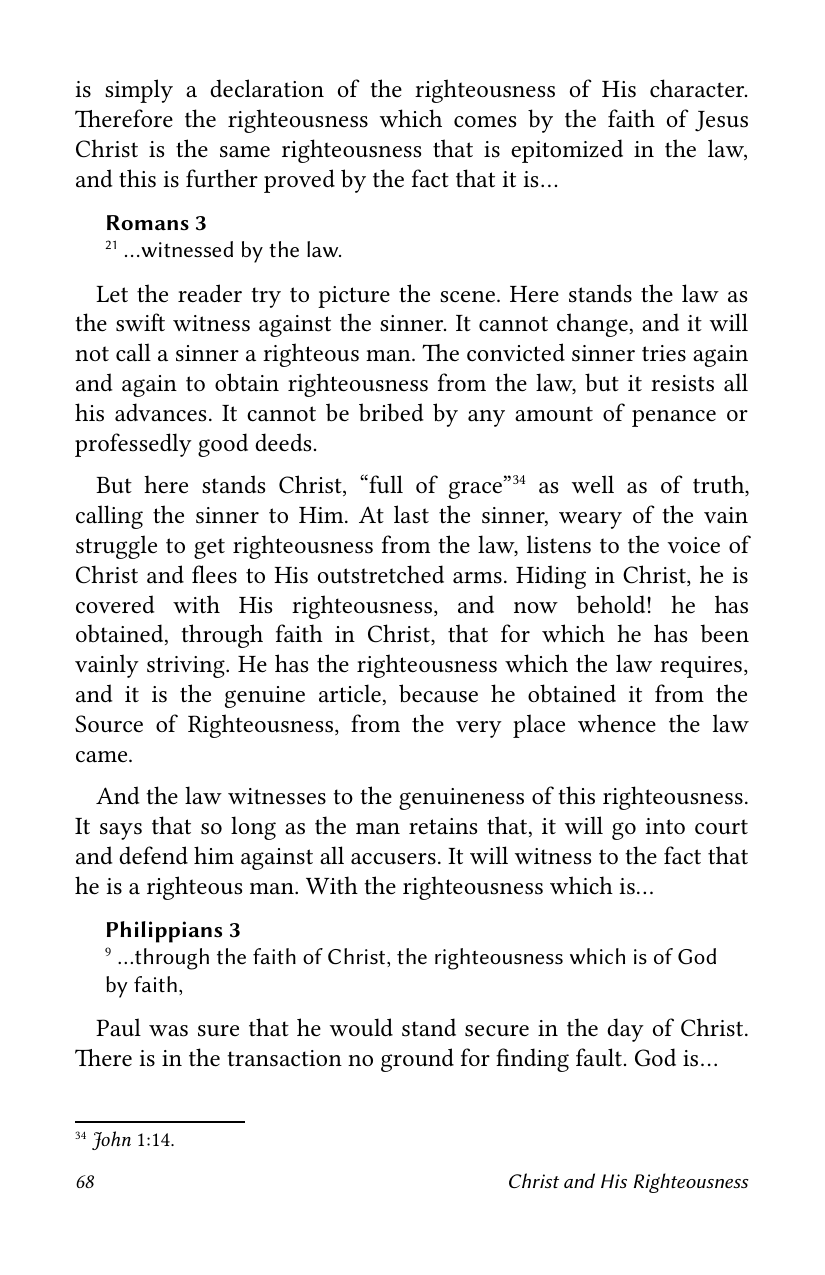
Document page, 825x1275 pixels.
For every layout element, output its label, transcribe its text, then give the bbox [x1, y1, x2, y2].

text Paul was sure that he would stand secure in the day of Christ. There is in the transaction no ground for finding fault. God is… [75, 1014, 750, 1072]
text John 1:14. [75, 1128, 750, 1152]
text 21 ...witnessed by the law. [105, 237, 720, 263]
text is simply a declaration of the righteousness of His character. Therefore the righteousness which comes by the faith of Jesus Christ is the same righteousness that is epitomized in the law, and this is further proved by the fact that it is… [75, 75, 750, 193]
text Let the reader try to picture the scene. Here stands the law as the swift witness against the sinner. It cannot change, and it will not call a sinner a righteous man. The convicted sinner tries again and again to obtain righteousness from the law, but it resists all his advances. It cannot be bribed by any amount of penance or professedly good deeds. [75, 279, 750, 458]
text 9 ...through the faith of Christ, the righteousness which is of God by faith, [105, 944, 720, 998]
text Romans 3 [105, 209, 750, 236]
text And the law witnesses to the genuineness of this righteousness. It says that so long as the man retains that, it will go into court and defend him against all accusers. It will witness to the fact that he is a righteous man. With the righteousness which is... [75, 782, 750, 900]
text But here stands Christ, “full of grace” as well as of truth, calling the sinner to Him. At last the sinner, weary of the vain struggle to get righteousness from the law, listens to the voice of Christ and flees to His outstretched arms. Hiding in Christ, he is covered with His righteousness, and now behold! he has obtained, through faith in Christ, that for which he has been vainly striving. He has the righteousness which the law requires, and it is the genuine article, because he obtained it from the Source of Righteousness, from the very place whence the law came. [75, 471, 750, 769]
text Philippians 3 [105, 917, 750, 943]
